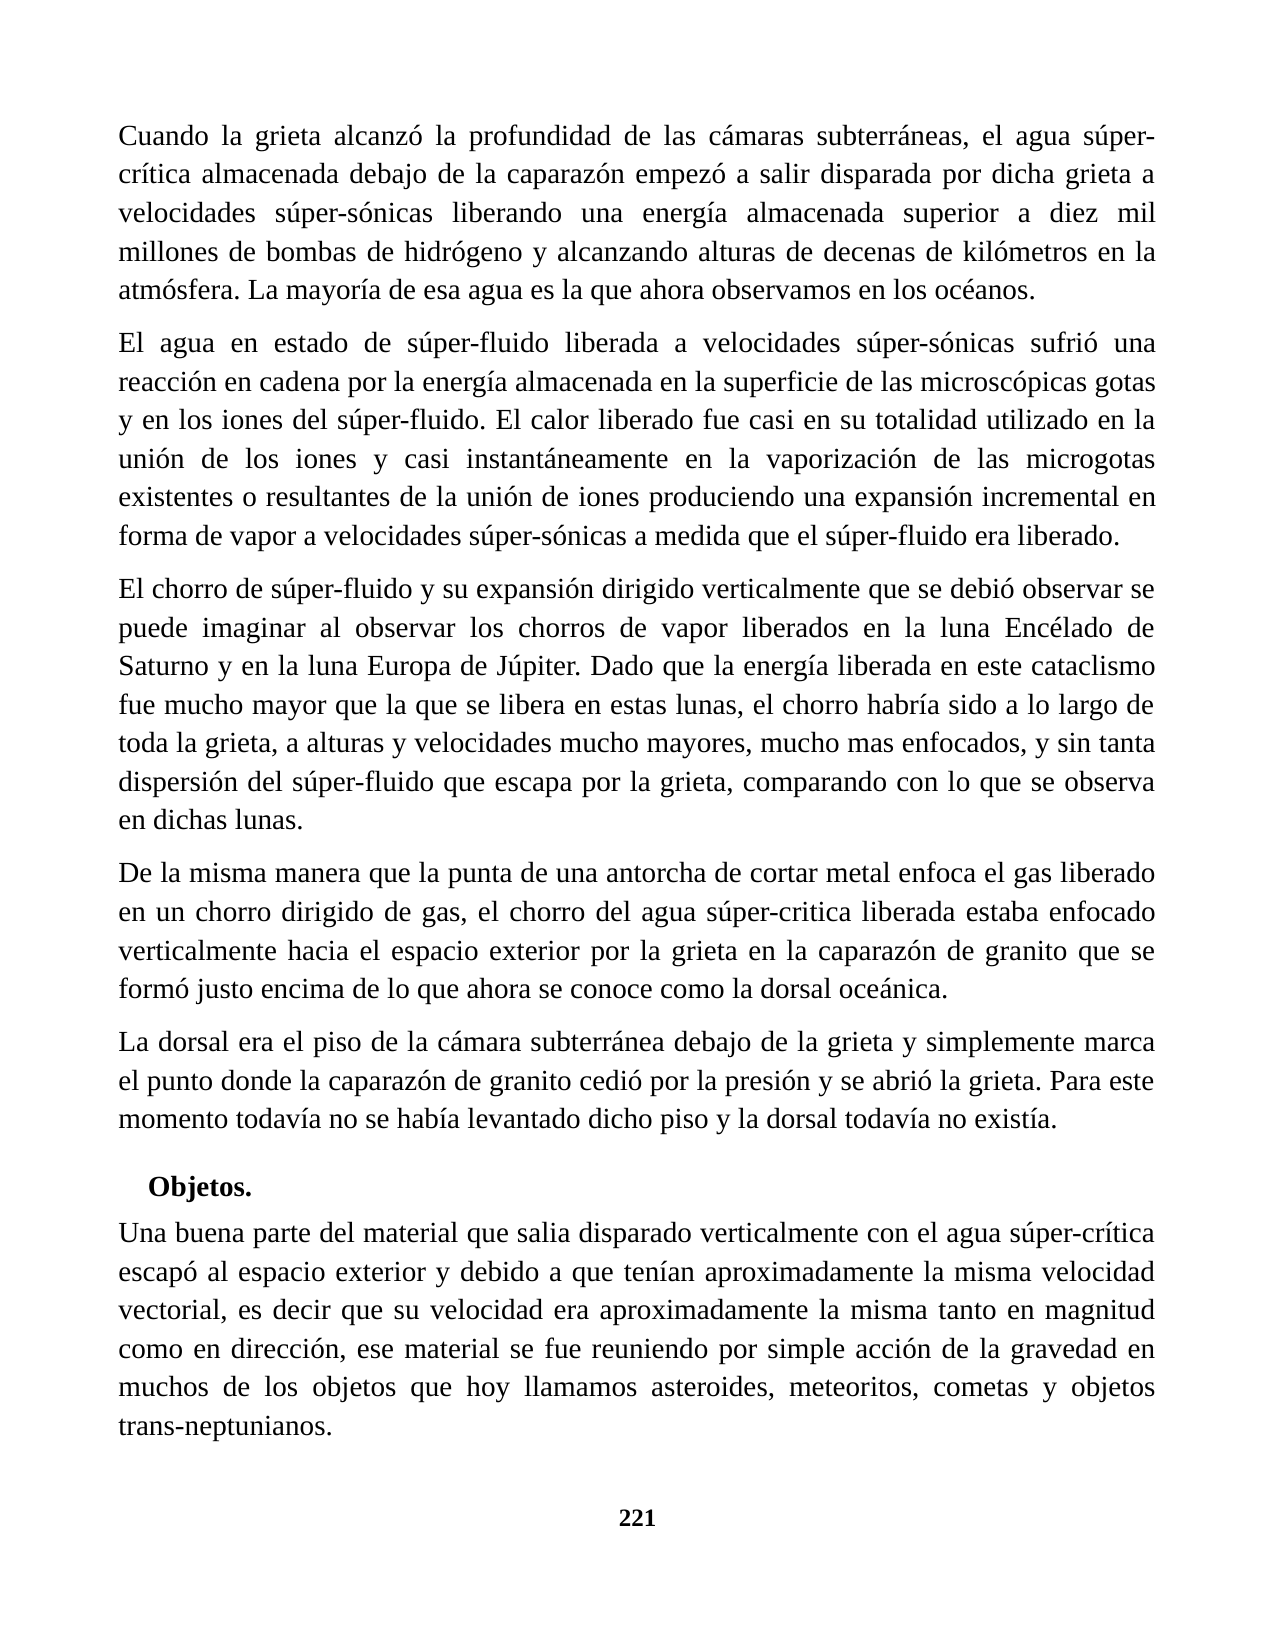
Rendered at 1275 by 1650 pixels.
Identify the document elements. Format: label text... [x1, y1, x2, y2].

text Una buena parte del material que salia disparado verticalmente con el agua súper-crítica escapó al espacio exterior y debido a que tenían aproximadamente la misma velocidad vectorial, es decir que su velocidad era aproximadamente la misma tanto en magnitud como en dirección, ese material se fue reuniendo por simple acción de la gravedad en muchos de los objetos que hoy llamamos asteroides, meteoritos, cometas y objetos trans-neptunianos. [118, 1215, 1157, 1441]
text El chorro de súper-fluido y su expansión dirigido verticalmente que se debió observar se puede imaginar al observar los chorros de vapor liberados en la luna Encélado de Saturno y en la luna Europa de Júpiter. Dado que la energía liberada en este cataclismo fue mucho mayor que la que se libera en estas lunas, el chorro habría sido a lo largo de toda la grieta, a alturas y velocidades mucho mayores, mucho mas enfocados, y sin tanta dispersión del súper-fluido que escapa por la grieta, comparando con lo que se observa en dichas lunas. [118, 571, 1157, 836]
text El agua en estado de súper-fluido liberada a velocidades súper-sónicas sufrió una reacción en cadena por la energía almacenada en la superficie de las microscópicas gotas y en los iones del súper-fluido. El calor liberado fue casi en su totalidad utilizado en la unión de los iones y casi instantáneamente en la vaporización de las microgotas existentes o resultantes de la unión de iones produciendo una expansión incremental en forma de vapor a velocidades súper-sónicas a medida que el súper-fluido era liberado. [118, 325, 1157, 552]
text Cuando la grieta alcanzó la profundidad de las cámaras subterráneas, el agua súper-crítica almacenada debajo de la caparazón empezó a salir disparada por dicha grieta a velocidades súper-sónicas liberando una energía almacenada superior a diez mil millones de bombas de hidrógeno y alcanzando alturas de decenas de kilómetros en la atmósfera. La mayoría de esa agua es la que ahora observamos en los océanos. [118, 118, 1157, 306]
text De la misma manera que la punta de una antorcha de cortar metal enfoca el gas liberado en un chorro dirigido de gas, el chorro del agua súper-critica liberada estaba enfocado verticalmente hacia el espacio exterior por la grieta en la caparazón de granito que se formó justo encima de lo que ahora se conoce como la dorsal oceánica. [118, 856, 1157, 1005]
text La dorsal era el piso de la cámara subterránea debajo de la grieta y simplemente marca el punto donde la caparazón de granito cedió por la presión y se abrió la grieta. Para este momento todavía no se había levantado dicho piso y la dorsal todavía no existía. [118, 1024, 1157, 1135]
subtitle Objetos. [148, 1169, 1157, 1203]
